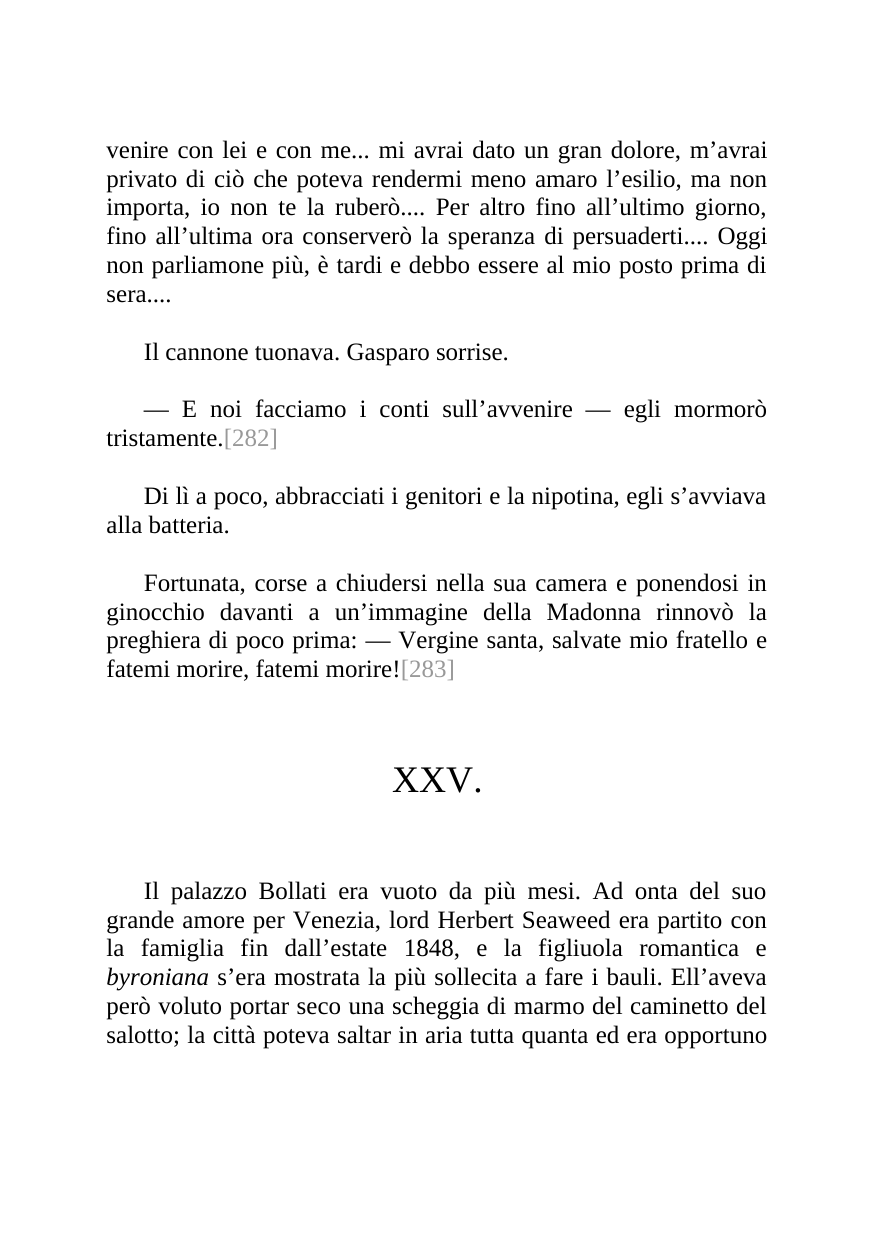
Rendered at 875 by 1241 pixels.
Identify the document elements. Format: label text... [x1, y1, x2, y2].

subtitle XXV. [106, 758, 768, 801]
text Di lì a poco, abbracciati i genitori e la nipotina, egli s’avviava alla batteria. [106, 481, 768, 539]
text venire con lei e con me... mi avrai dato un gran dolore, m’avrai privato di ciò che poteva rendermi meno amaro l’esilio, ma non importa, io non te la ruberò.... Per altro fino all’ultimo giorno, fino all’ultima ora conserverò la speranza di persuaderti.... Oggi non parliamone più, è tardi e debbo essere al mio posto prima di sera.... [106, 135, 768, 307]
text Il cannone tuonava. Gasparo sorrise. [106, 337, 768, 365]
text Il palazzo Bollati era vuoto da più mesi. Ad onta del suo grande amore per Venezia, lord Herbert Seaweed era partito con la famiglia fin dall’estate 1848, e la figliuola romantica e byroniana s’era mostrata la più sollecita a fare i bauli. Ell’aveva però voluto portar seco una scheggia di marmo del caminetto del salotto; la città poteva saltar in aria tutta quanta ed era opportuno [106, 876, 768, 1048]
text Fortunata, corse a chiudersi nella sua camera e ponendosi in ginocchio davanti a un’immagine della Madonna rinnovò la preghiera di poco prima: — Vergine santa, salvate mio fratello e fatemi morire, fatemi morire![283] [106, 568, 768, 683]
text — E noi facciamo i conti sull’avvenire — egli mormorò tristamente.[282] [106, 394, 768, 452]
